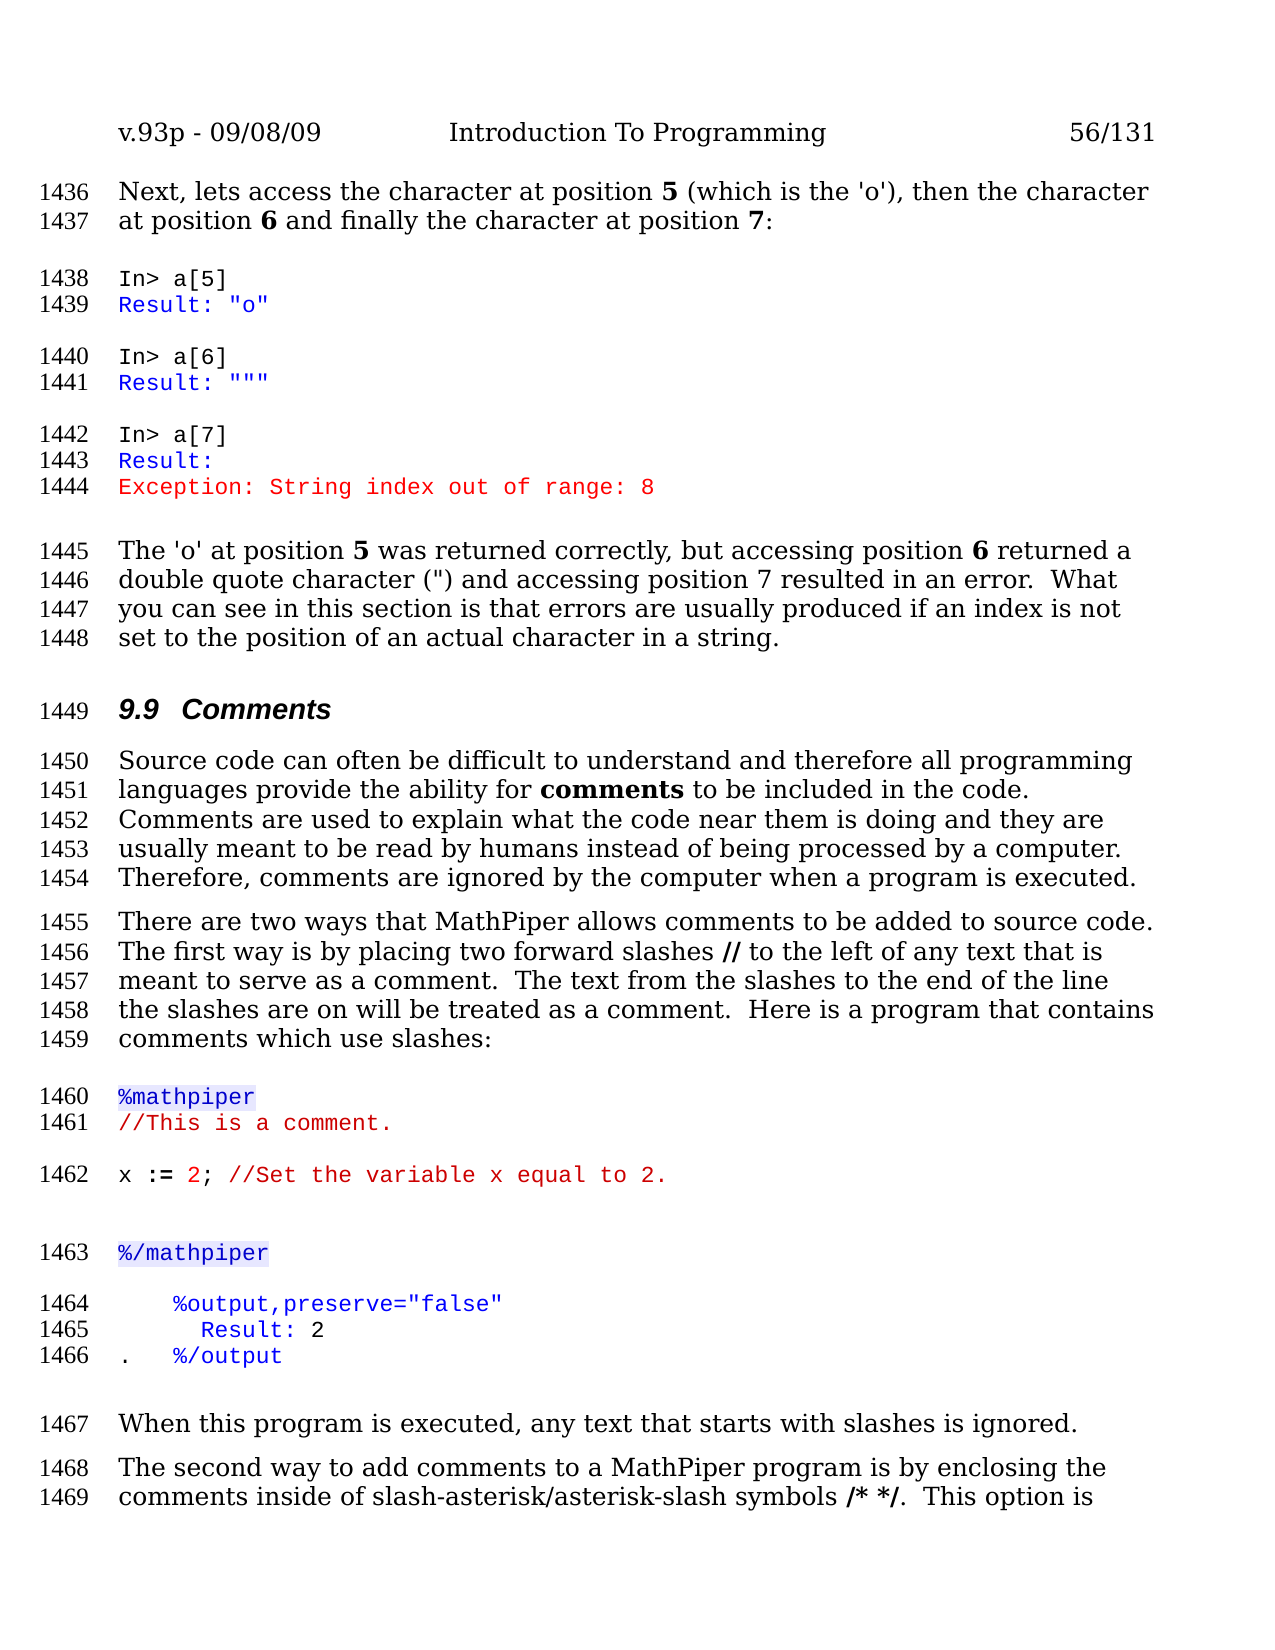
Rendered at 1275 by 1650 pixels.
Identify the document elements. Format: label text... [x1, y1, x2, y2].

text When this program is executed, any text that starts with slashes is ignored. [118, 1409, 1157, 1438]
text There are two ways that MathPiper allows comments to be added to source code. The first way is by placing two forward slashes // to the left of any text that is meant to serve as a comment. The text from the slashes to the end of the line the slashes are on will be treated as a comment. Here is a program that contains comments which use slashes: [118, 907, 1157, 1053]
text In> a[7] [118, 423, 1157, 449]
text Result: """ [118, 371, 1157, 397]
text In> a[6] [118, 345, 1157, 371]
subtitle Comments [118, 692, 1157, 725]
text The 'o' at position 5 was returned correctly, but accessing position 6 returned a double quote character (") and accessing position 7 resulted in an error. What you can see in this section is that errors are usually produced if an index is not set to the position of an actual character in a string. [118, 536, 1157, 653]
text In> a[5] [118, 267, 1157, 293]
text %output,preserve="false" [118, 1293, 1157, 1319]
text %/mathpiper [118, 1241, 1157, 1267]
text Result: 2 [118, 1319, 1157, 1345]
text Source code can often be difficult to understand and therefore all programming languages provide the ability for comments to be included in the code. Comments are used to explain what the code near them is doing and they are usually meant to be read by humans instead of being processed by a computer. Therefore, comments are ignored by the computer when a program is executed. [118, 746, 1157, 892]
text Result: [118, 449, 1157, 475]
text The second way to add comments to a MathPiper program is by enclosing the comments inside of slash-asterisk/asterisk-slash symbols /* */. This option is [118, 1453, 1157, 1512]
text . %/output [118, 1345, 1157, 1371]
text Exception: String index out of range: 8 [118, 475, 1157, 501]
text //This is a comment. [118, 1111, 1157, 1137]
text Next, lets access the character at position 5 (which is the 'o'), then the character at position 6 and finally the character at position 7: [118, 177, 1157, 236]
text x := 2; //Set the variable x equal to 2. [118, 1163, 1157, 1189]
text %mathpiper [118, 1085, 1157, 1111]
text Result: "o" [118, 293, 1157, 319]
